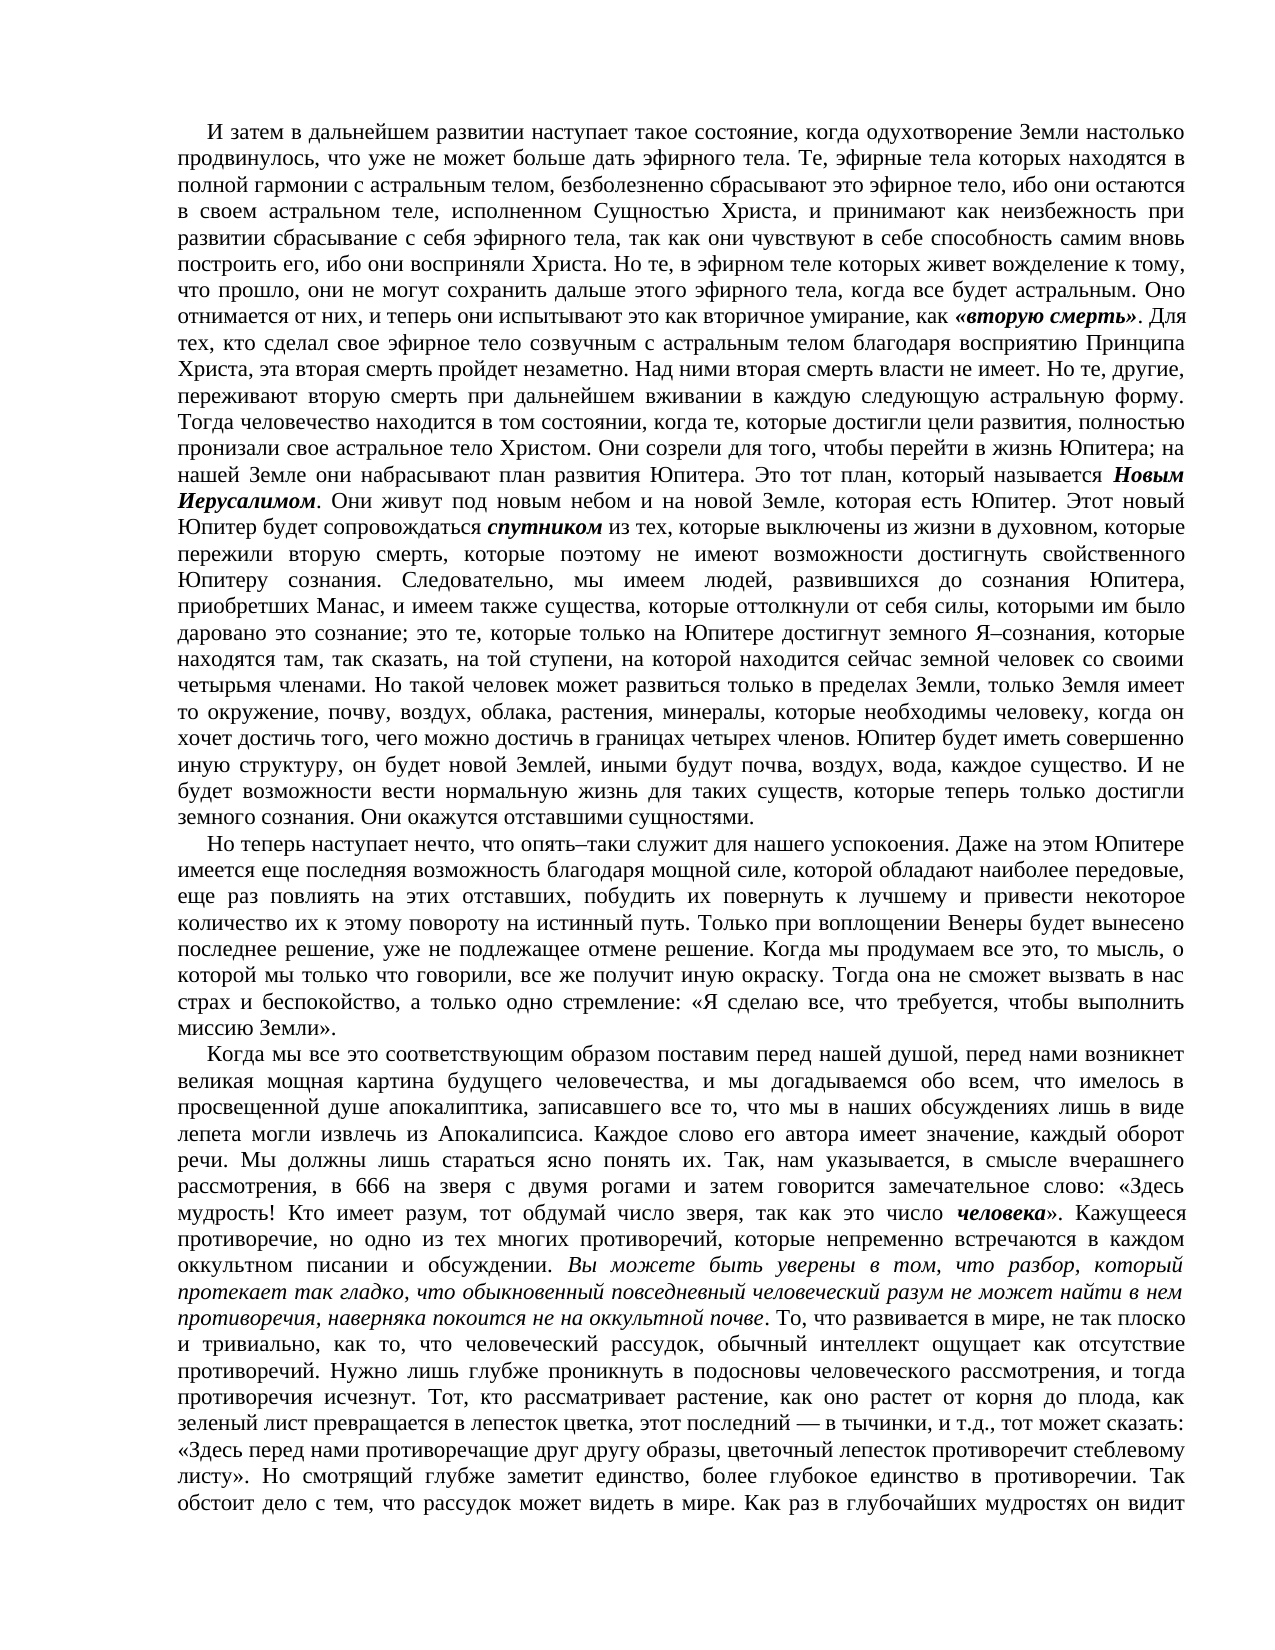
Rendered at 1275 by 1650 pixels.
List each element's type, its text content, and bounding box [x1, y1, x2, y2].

text И затем в дальнейшем развитии наступает такое состояние, когда одухотворение Земли настолько продвинулось, что уже не может больше дать эфирного тела. Те, эфирные тела которых находятся в полной гармонии с астральным телом, безболезненно сбрасывают это эфирное тело, ибо они остаются в своем астральном теле, исполненном Сущностью Христа, и принимают как неизбежность при развитии сбрасывание с себя эфирного тела, так как они чувствуют в себе способность самим вновь построить его, ибо они восприняли Христа. Но те, в эфирном теле которых живет вожделение к тому, что прошло, они не могут сохранить дальше этого эфирного тела, когда все будет астральным. Оно отнимается от них, и теперь они испытывают это как вторичное умирание, как «вторую смерть». Для тех, кто сделал свое эфирное тело созвучным с астральным телом благодаря восприятию Принципа Христа, эта вторая смерть пройдет незаметно. Над ними вторая смерть власти не имеет. Но те, другие, переживают вторую смерть при дальнейшем вживании в каждую следующую астральную форму. Тогда человечество находится в том состоянии, когда те, которые достигли цели развития, полностью пронизали свое астральное тело Христом. Они созрели для того, чтобы перейти в жизнь Юпитера; на нашей Земле они набрасывают план развития Юпитера. Это тот план, который называется Новым Иерусалимом. Они живут под новым небом и на новой Земле, которая есть Юпитер. Этот новый Юпитер будет сопровождаться спутником из тех, которые выключены из жизни в духовном, которые пережили вторую смерть, которые поэтому не имеют возможности достигнуть свойственного Юпитеру сознания. Следовательно, мы имеем людей, развившихся до сознания Юпитера, приобретших Манас, и имеем также существа, которые оттолкнули от себя силы, которыми им было даровано это сознание; это те, которые только на Юпитере достигнут земного Я–сознания, которые находятся там, так сказать, на той ступени, на которой находится сейчас земной человек со своими четырьмя членами. Но такой человек может развиться только в пределах Земли, только Земля имеет то окружение, почву, воздух, облака, растения, минералы, которые необходимы человеку, когда он хочет достичь того, чего можно достичь в границах четырех членов. Юпитер будет иметь совершенно иную структуру, он будет новой Землей, иными будут почва, воздух, вода, каждое существо. И не будет возможности вести нормальную жизнь для таких существ, которые теперь только достигли земного сознания. Они окажутся отставшими сущностями. [177, 118, 1186, 830]
text Когда мы все это соответствующим образом поставим перед нашей душой, перед нами возникнет великая мощная картина будущего человечества, и мы догадываемся обо всем, что имелось в просвещенной душе апокалиптика, записавшего все то, что мы в наших обсуждениях лишь в виде лепета могли извлечь из Апокалипсиса. Каждое слово его автора имеет значение, каждый оборот речи. Мы должны лишь стараться ясно понять их. Так, нам указывается, в смысле вчерашнего рассмотрения, в 666 на зверя с двумя рогами и затем говорится замечательное слово: «Здесь мудрость! Кто имеет разум, тот обдумай число зверя, так как это число человека». Кажущееся противоречие, но одно из тех многих противоречий, которые непременно встречаются в каждом оккультном писании и обсуждении. Вы можете быть уверены в том, что разбор, который протекает так гладко, что обыкновенный повседневный человеческий разум не может найти в нем противоречия, наверняка покоится не на оккультной почве. То, что развивается в мире, не так плоско и тривиально, как то, что человеческий рассудок, обычный интеллект ощущает как отсутствие противоречий. Нужно лишь глубже проникнуть в подосновы человеческого рассмотрения, и тогда противоречия исчезнут. Тот, кто рассматривает растение, как оно растет от корня до плода, как зеленый лист превращается в лепесток цветка, этот последний — в тычинки, и т.д., тот может сказать: «Здесь перед нами противоречащие друг другу образы, цветочный лепесток противоречит стеблевому листу». Но смотрящий глубже заметит единство, более глубокое единство в противоречии. Так обстоит дело с тем, что рассудок может видеть в мире. Как раз в глубочайших мудростях он видит [177, 1041, 1186, 1515]
text Но теперь наступает нечто, что опять–таки служит для нашего успокоения. Даже на этом Юпитере имеется еще последняя возможность благодаря мощной силе, которой обладают наиболее передовые, еще раз повлиять на этих отставших, побудить их повернуть к лучшему и привести некоторое количество их к этому повороту на истинный путь. Только при воплощении Венеры будет вынесено последнее решение, уже не подлежащее отмене решение. Когда мы продумаем все это, то мысль, о которой мы только что говорили, все же получит иную окраску. Тогда она не сможет вызвать в нас страх и беспокойство, а только одно стремление: «Я сделаю все, что требуется, чтобы выполнить миссию Земли». [177, 830, 1186, 1041]
